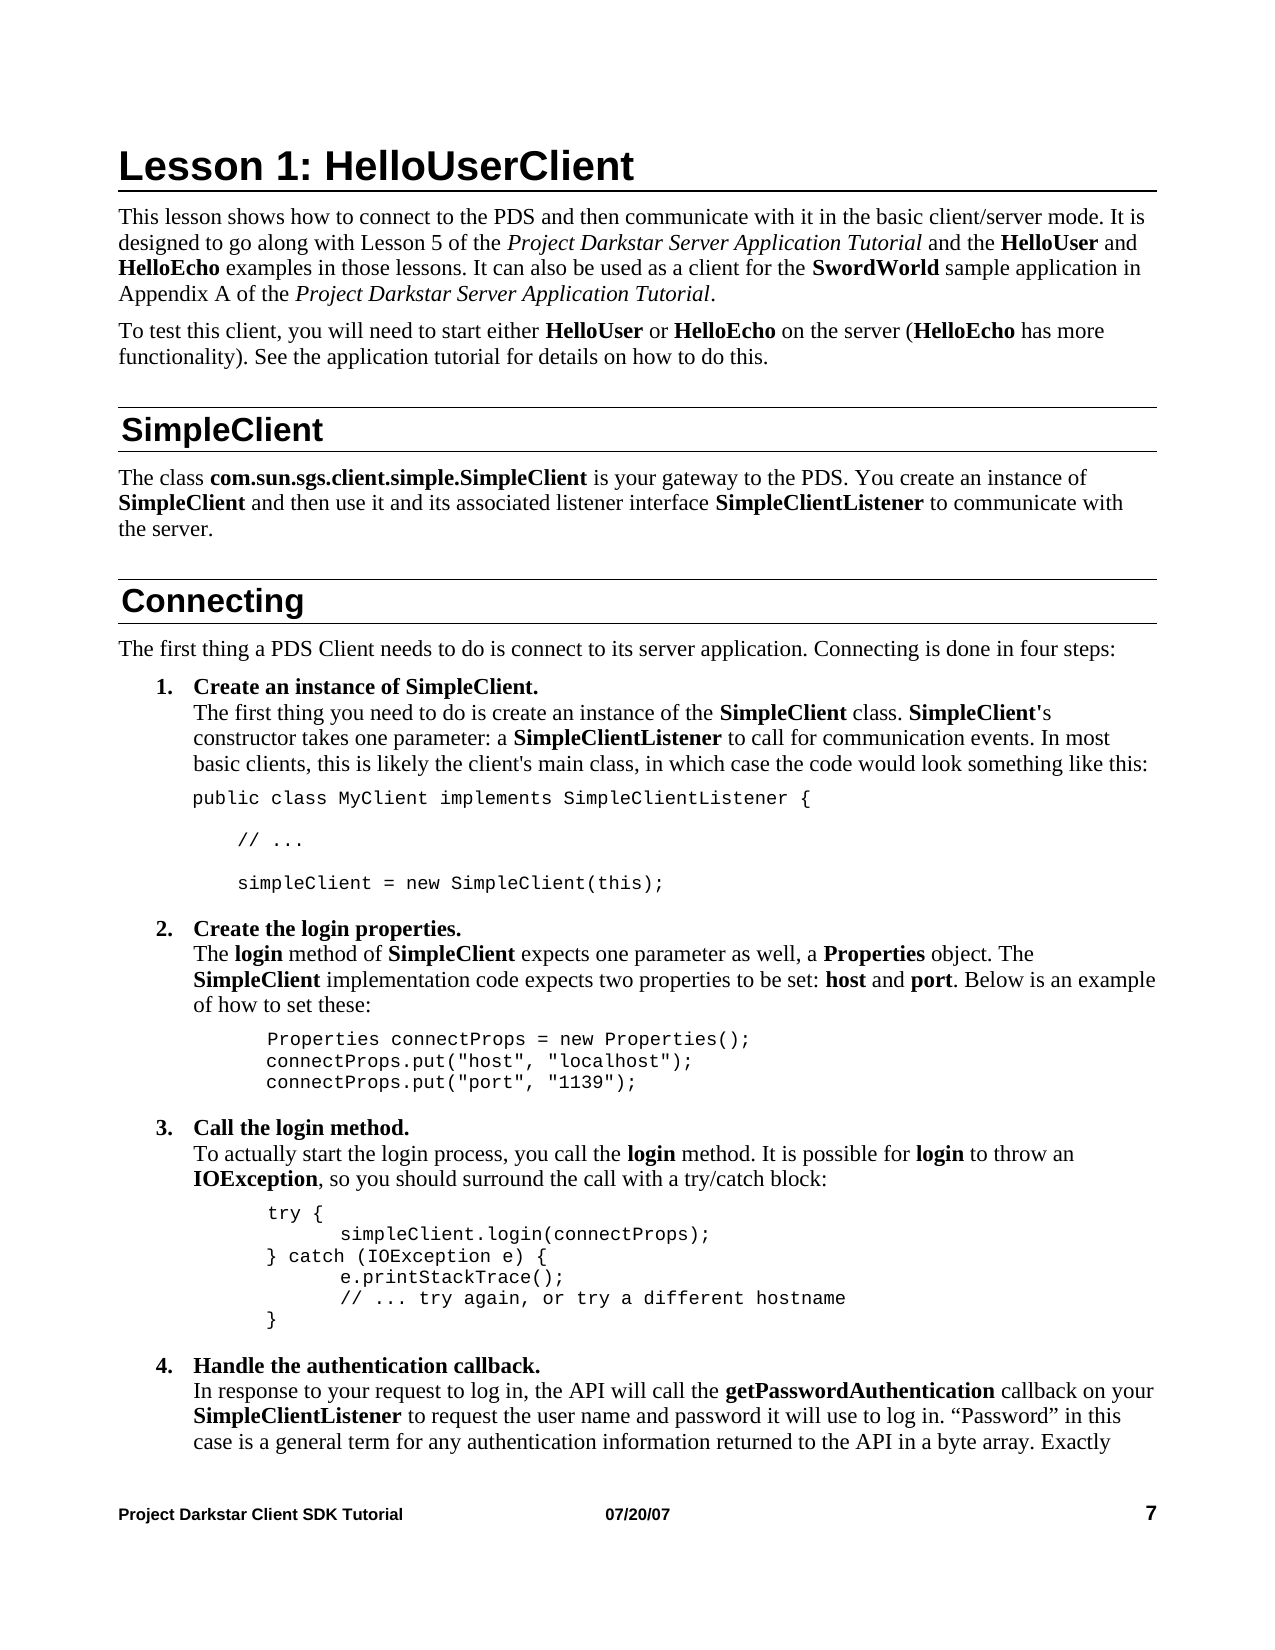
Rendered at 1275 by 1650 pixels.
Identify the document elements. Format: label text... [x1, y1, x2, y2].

text simpleClient = new SimpleClient(this); [192, 873, 1098, 916]
subtitle Lesson 1: HelloUserClient [118, 143, 1157, 190]
subtitle SimpleClient [118, 408, 1157, 451]
list Create the login properties. The login method of SimpleClient expects one parameter as well, a Properties object. The SimpleClient implementation code expects two properties to be set: host and port. Below is an example of how to set these: [156, 916, 1157, 1018]
list Handle the authentication callback. In response to your request to log in, the API will call the getPasswordAuthentication callback on your SimpleClientListener to request the user name and password it will use to log in. “Password” in this case is a general term for any authentication information returned to the API in a byte array. Exactly [156, 1353, 1157, 1454]
list Properties connectProps = new Properties(); [229, 1030, 1098, 1051]
text } catch (IOException e) { [192, 1246, 1098, 1268]
text } [192, 1310, 1098, 1353]
text // ... [192, 831, 1098, 852]
text The first thing a PDS Client needs to do is connect to its server application. Connecting is done in four steps: [118, 636, 1157, 662]
list Call the login method. To actually start the login process, you call the login method. It is possible for login to throw an IOException, so you should surround the call with a try/catch block: [156, 1115, 1157, 1191]
text connectProps.put("port", "1139"); [192, 1073, 1098, 1115]
text public class MyClient implements SimpleClientListener { [192, 788, 1098, 810]
text This lesson shows how to connect to the PDS and then communicate with it in the basic client/server mode. It is designed to go along with Lesson 5 of the Project Darkstar Server Application Tutorial and the HelloUser and HelloEcho examples in those lessons. It can also be used as a client for the SwordWorld sample application in Appendix A of the Project Darkstar Server Application Tutorial. [118, 204, 1157, 306]
text e.printStackTrace(); [192, 1268, 1098, 1289]
list try { [229, 1204, 1098, 1225]
text connectProps.put("host", "localhost"); [192, 1051, 1098, 1073]
text The class com.sun.sgs.client.simple.SimpleClient is your gateway to the PDS. You create an instance of SimpleClient and then use it and its associated listener interface SimpleClientListener to communicate with the server. [118, 465, 1157, 541]
text // ... try again, or try a different hostname [192, 1289, 1098, 1310]
list Create an instance of SimpleClient. The first thing you need to do is create an instance of the SimpleClient class. SimpleClient's constructor takes one parameter: a SimpleClientListener to call for communication events. In most basic clients, this is likely the client's main class, in which case the code would look something like this: [156, 674, 1157, 776]
text simpleClient.login(connectProps); [192, 1225, 1098, 1246]
subtitle Connecting [118, 580, 1157, 623]
text To test this client, you will need to start either HelloUser or HelloEcho on the server (HelloEcho has more functionality). See the application tutorial for details on how to do this. [118, 318, 1157, 369]
